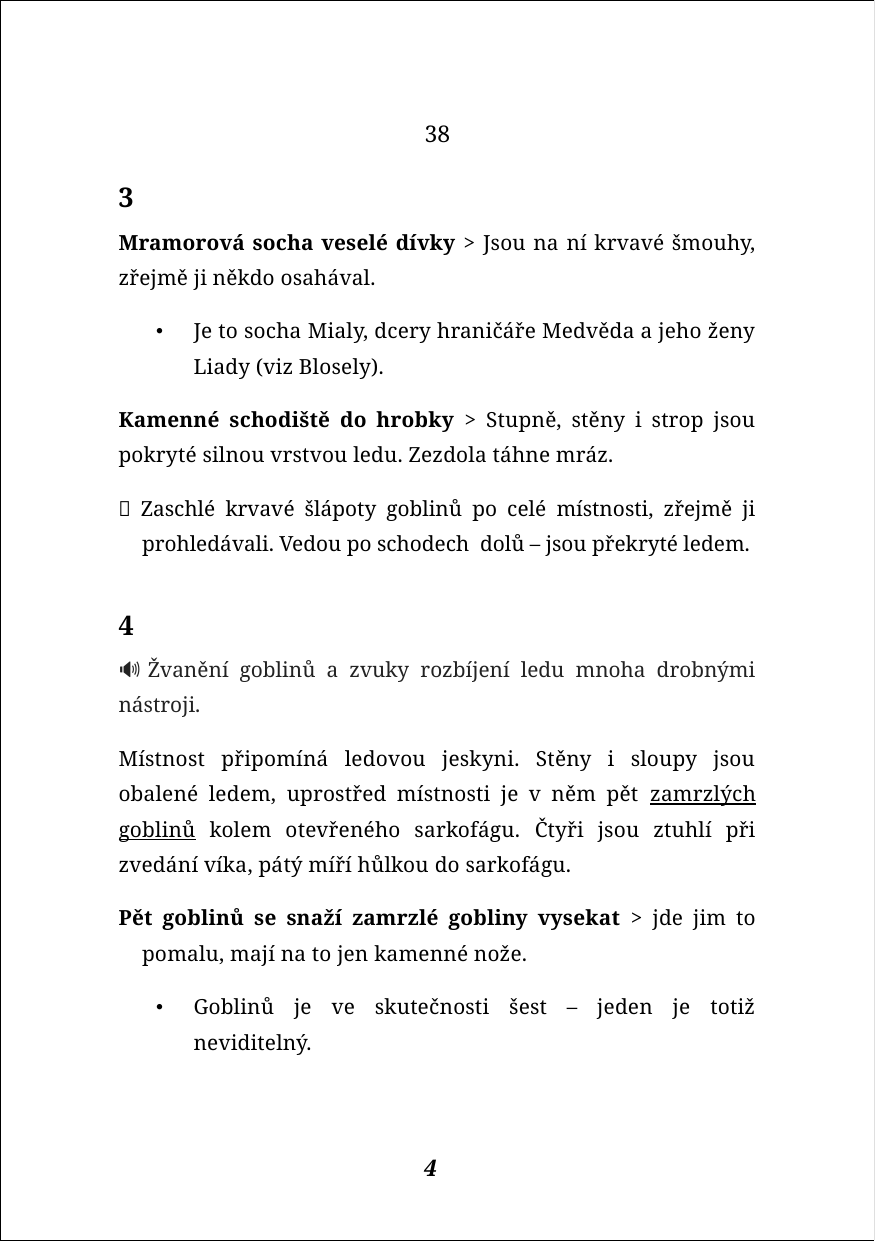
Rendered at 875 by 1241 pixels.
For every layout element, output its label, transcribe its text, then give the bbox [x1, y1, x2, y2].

text 🔊 Žvanění goblinů a zvuky rozbíjení ledu mnoha drobnými nástroji. [118, 655, 756, 719]
text Kamenné schodiště do hrobky > Stupně, stěny i strop jsou pokryté silnou vrstvou ledu. Zezdola táhne mráz. [118, 405, 756, 469]
subtitle 3 [118, 179, 756, 216]
text Pět goblinů se snaží zamrzlé gobliny vysekat > jde jim to pomalu, mají na to jen kamenné nože. [118, 903, 756, 967]
text Místnost připomíná ledovou jeskyni. Stěny i sloupy jsou obalené ledem, uprostřed místnosti je v něm pět zamrzlých goblinů kolem otevřeného sarkofágu. Čtyři jsou ztuhlí při zvedání víka, pátý míří hůlkou do sarkofágu. [118, 744, 756, 879]
subtitle 4 [118, 606, 756, 643]
text 👣 Zaschlé krvavé šlápoty goblinů po celé místnosti, zřejmě ji prohledávali. Vedou po schodech dolů – jsou překryté ledem. [118, 494, 756, 558]
list Je to socha Mialy, dcery hraničáře Medvěda a jeho ženy Liady (viz Blosely). [156, 316, 756, 380]
text Mramorová socha veselé dívky > Jsou na ní krvavé šmouhy, zřejmě ji někdo osahával. [118, 228, 756, 292]
list Goblinů je ve skutečnosti šest – jeden je totiž neviditelný. [156, 992, 756, 1056]
